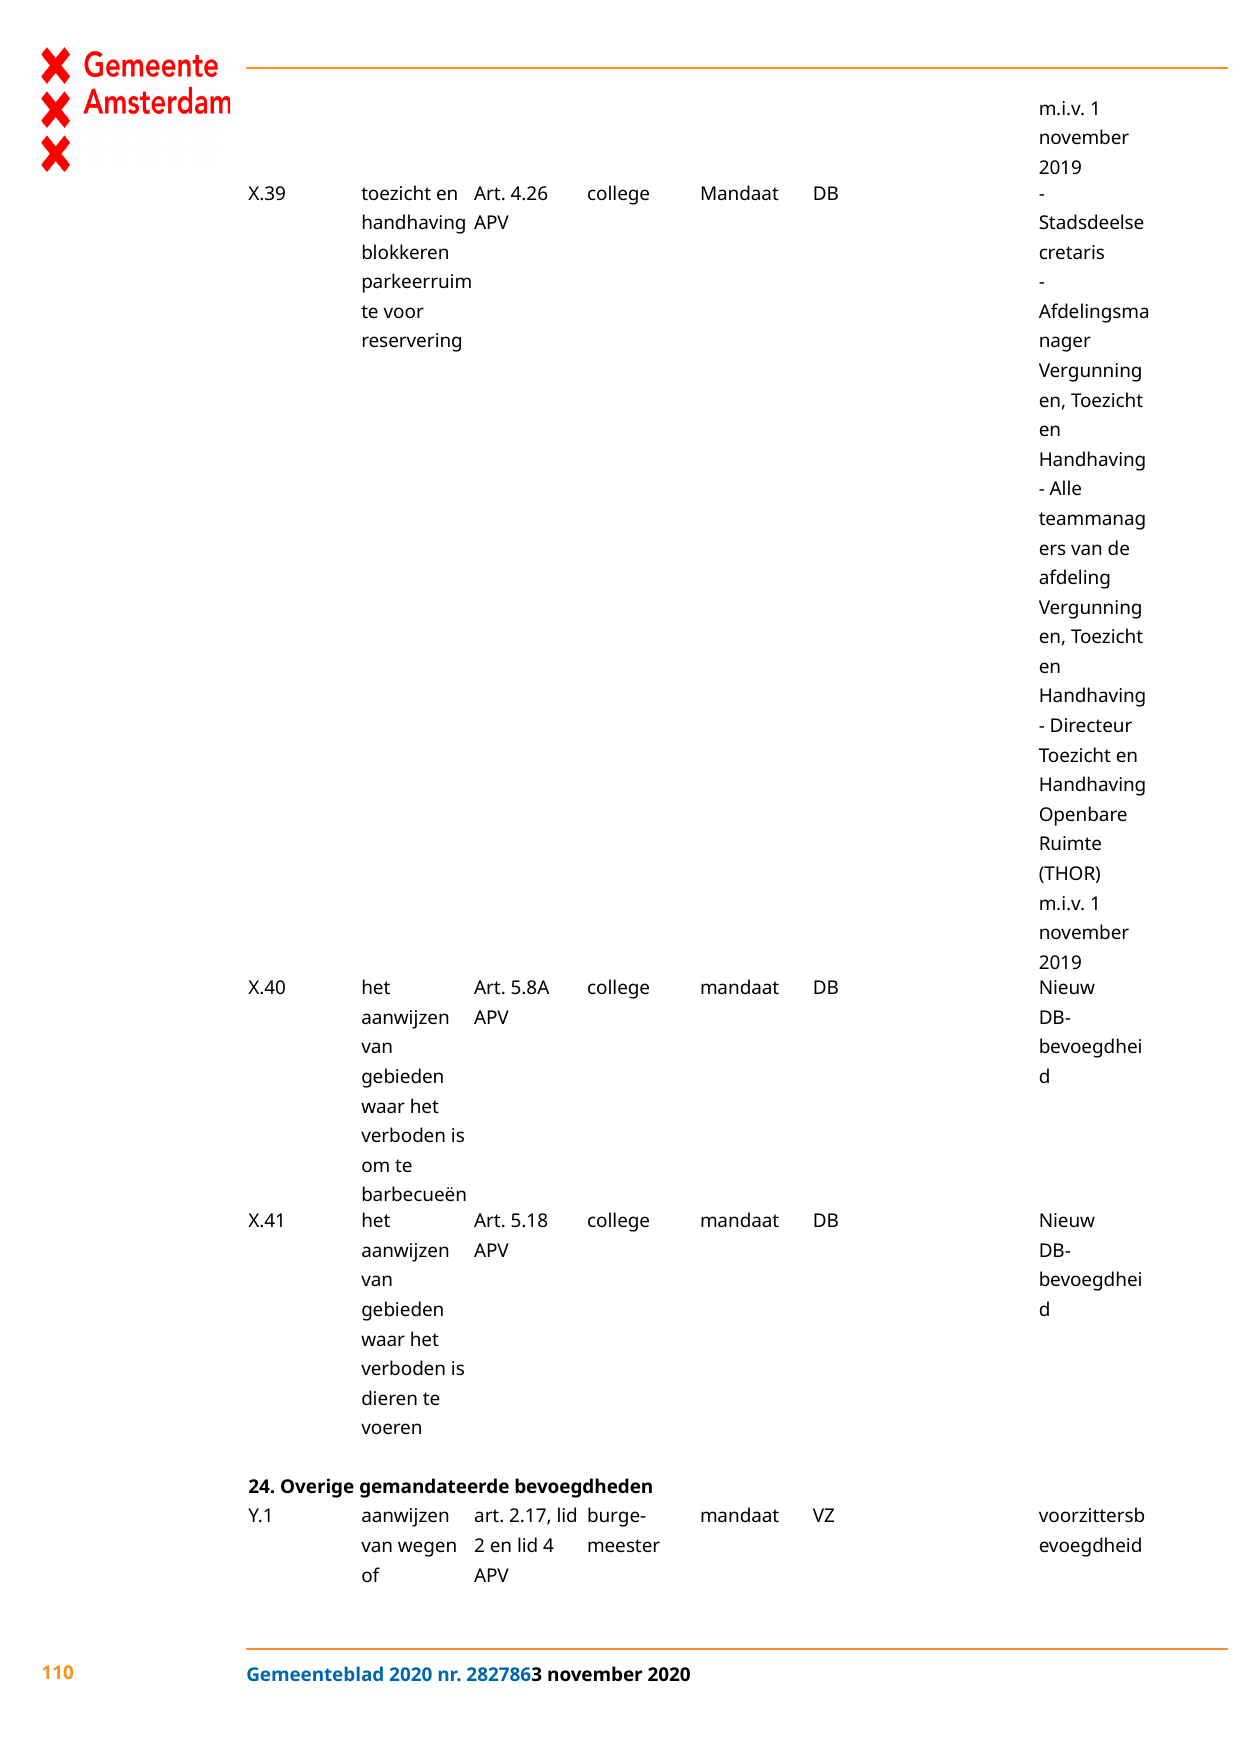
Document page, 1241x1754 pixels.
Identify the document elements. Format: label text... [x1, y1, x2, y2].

table_cell Art. 4.26 APV [474, 180, 587, 974]
table_header mandaat [700, 1503, 813, 1588]
table_cell [813, 95, 926, 180]
table_cell Nieuw DB-bevoegdheid [1039, 975, 1152, 1207]
table_cell mandaat [700, 1208, 813, 1440]
table_header [926, 1503, 1038, 1588]
table_cell college [587, 1208, 700, 1440]
table_header burge-meester [587, 1503, 700, 1588]
table_cell Nieuw DB-bevoegdheid [1039, 1208, 1152, 1440]
table_cell Art. 5.18 APV [474, 1208, 587, 1440]
table_header voorzittersbevoegdheid [1039, 1503, 1152, 1588]
table_cell DB [813, 180, 926, 974]
picture [41, 47, 231, 172]
table_cell [361, 95, 474, 180]
table_cell [926, 1208, 1038, 1440]
table_cell m.i.v. 1 november 2019 [1039, 95, 1152, 180]
table_cell mandaat [700, 975, 813, 1207]
table_cell toezicht en handhaving blokkeren parkeerruimte voor reservering [361, 180, 474, 974]
table_cell DB [813, 1208, 926, 1440]
table_cell X.39 [248, 180, 361, 974]
table_cell [926, 975, 1038, 1207]
table_header Y.1 [248, 1503, 361, 1588]
table_cell X.40 [248, 975, 361, 1207]
table_cell [474, 95, 587, 180]
text 24. Overige gemandateerde bevoegdheden [248, 1473, 1152, 1499]
table_cell [700, 95, 813, 180]
table_cell [587, 95, 700, 180]
table_cell het aanwijzen van gebieden waar het verboden is dieren te voeren [361, 1208, 474, 1440]
table_header art. 2.17, lid 2 en lid 4 APV [474, 1503, 587, 1588]
table_cell DB [813, 975, 926, 1207]
table_cell [926, 180, 1038, 974]
table_header VZ [813, 1503, 926, 1588]
table_cell college [587, 975, 700, 1207]
table_cell [248, 95, 361, 180]
table_cell Art. 5.8A APV [474, 975, 587, 1207]
table_cell Mandaat [700, 180, 813, 974]
table_header aanwijzen van wegen of [361, 1503, 474, 1588]
table_cell [926, 95, 1038, 180]
table_cell - Stadsdeelsecretaris - Afdelingsmanager Vergunningen, Toezicht en Handhaving - Alle teammanagers van de afdeling Vergunningen, Toezicht en Handhaving - Directeur Toezicht en Handhaving Openbare Ruimte (THOR) m.i.v. 1 november 2019 [1039, 180, 1152, 974]
table_cell college [587, 180, 700, 974]
table_cell X.41 [248, 1208, 361, 1440]
table_cell het aanwijzen van gebieden waar het verboden is om te barbecueën [361, 975, 474, 1207]
